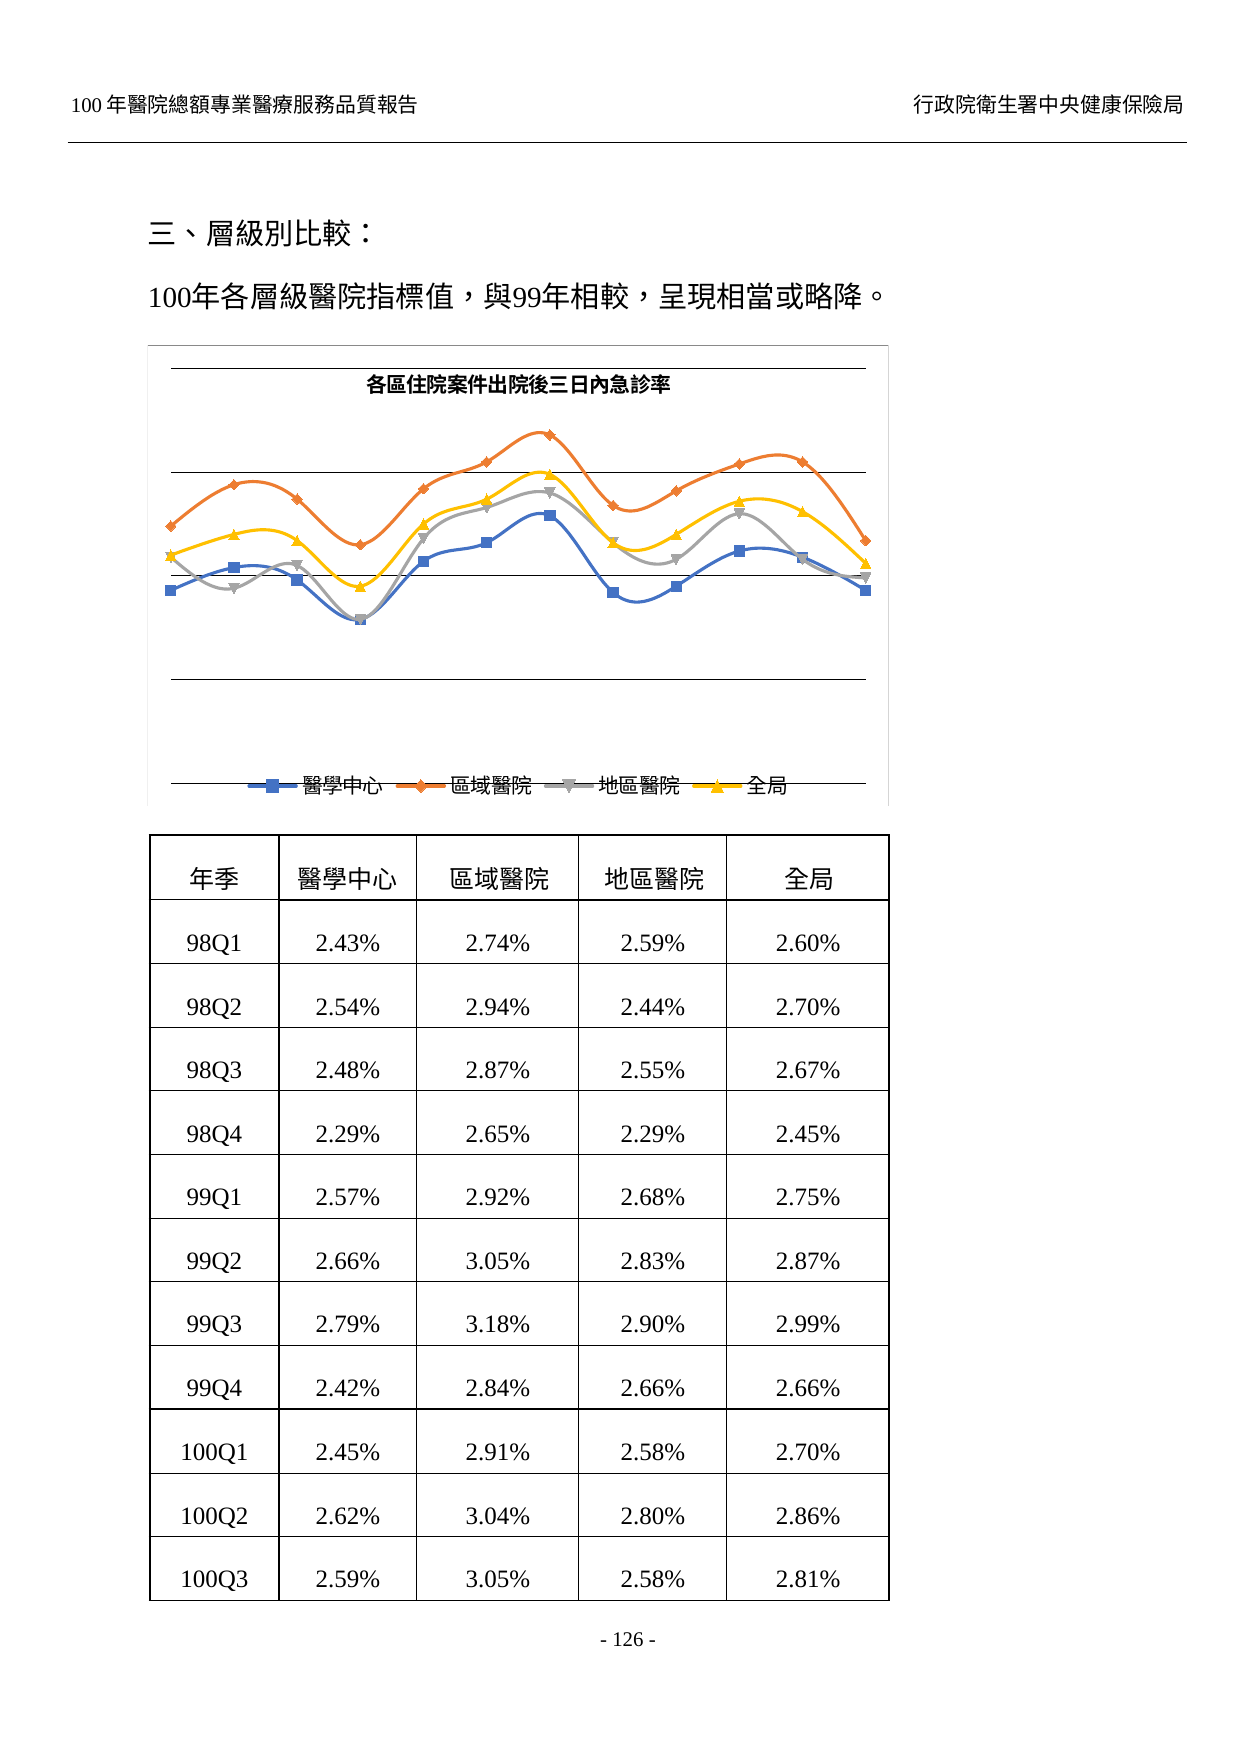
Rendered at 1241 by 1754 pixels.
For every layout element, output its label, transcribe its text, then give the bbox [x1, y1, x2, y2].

table_cell 2.66% [727, 1346, 888, 1408]
table_cell 2.58% [579, 1410, 726, 1473]
table_cell 2.29% [280, 1091, 416, 1154]
table_cell 2.80% [579, 1474, 726, 1536]
table_cell 3.05% [417, 1219, 578, 1281]
table_cell 2.57% [280, 1155, 416, 1217]
text 三、層級別比較： [147, 190, 1107, 253]
table_cell 2.48% [280, 1028, 416, 1090]
table_cell 2.66% [280, 1219, 416, 1281]
table_cell 2.42% [280, 1346, 416, 1408]
table_cell 2.70% [727, 964, 888, 1027]
table_cell 98Q4 [151, 1091, 278, 1154]
table_cell 99Q2 [151, 1219, 278, 1281]
table_cell 2.79% [280, 1282, 416, 1344]
table_cell 2.62% [280, 1474, 416, 1536]
table_cell 2.81% [727, 1537, 888, 1600]
table_cell 2.87% [727, 1219, 888, 1281]
table_cell 3.18% [417, 1282, 578, 1344]
table_cell 2.70% [727, 1410, 888, 1473]
text 100年各層級醫院指標值，與99年相較，呈現相當或略降。 [147, 253, 1101, 315]
table_cell 99Q3 [151, 1282, 278, 1344]
table_cell 2.83% [579, 1219, 726, 1281]
table_cell 3.05% [417, 1537, 578, 1600]
table_cell 98Q2 [151, 964, 278, 1027]
table_cell 2.54% [280, 964, 416, 1027]
table_cell 2.65% [417, 1091, 578, 1154]
table_header 地區醫院 [579, 836, 726, 899]
table_cell 2.58% [579, 1537, 726, 1600]
table_cell 2.67% [727, 1028, 888, 1090]
table_cell 2.92% [417, 1155, 578, 1217]
table_cell 100Q2 [151, 1474, 278, 1536]
table_cell 2.68% [579, 1155, 726, 1217]
table_cell 3.04% [417, 1474, 578, 1536]
table_cell 2.75% [727, 1155, 888, 1217]
table_cell 2.94% [417, 964, 578, 1027]
table_cell 2.29% [579, 1091, 726, 1154]
table_cell 2.59% [579, 901, 726, 963]
table_cell 100Q1 [151, 1410, 278, 1473]
table_cell 2.74% [417, 901, 578, 963]
table_header 醫學中心 [280, 836, 416, 899]
table_header 年季 [151, 836, 278, 899]
table_cell 2.59% [280, 1537, 416, 1600]
table_header 全局 [727, 836, 888, 899]
table_cell 2.60% [727, 901, 888, 963]
table_header 區域醫院 [417, 836, 578, 899]
table_cell 2.44% [579, 964, 726, 1027]
table_cell 2.91% [417, 1410, 578, 1473]
table_cell 2.45% [280, 1410, 416, 1473]
table_cell 2.55% [579, 1028, 726, 1090]
table_cell 100Q3 [151, 1537, 278, 1600]
table_cell 99Q4 [151, 1346, 278, 1408]
table_cell 2.99% [727, 1282, 888, 1344]
table_cell 2.66% [579, 1346, 726, 1408]
table_cell 98Q3 [151, 1028, 278, 1090]
table_cell 2.84% [417, 1346, 578, 1408]
table_cell 2.90% [579, 1282, 726, 1344]
table_cell 2.86% [727, 1474, 888, 1536]
table_cell 2.87% [417, 1028, 578, 1090]
table_cell 99Q1 [151, 1155, 278, 1217]
table_cell 2.43% [280, 901, 416, 963]
table_cell 2.45% [727, 1091, 888, 1154]
table_cell 98Q1 [151, 900, 278, 963]
